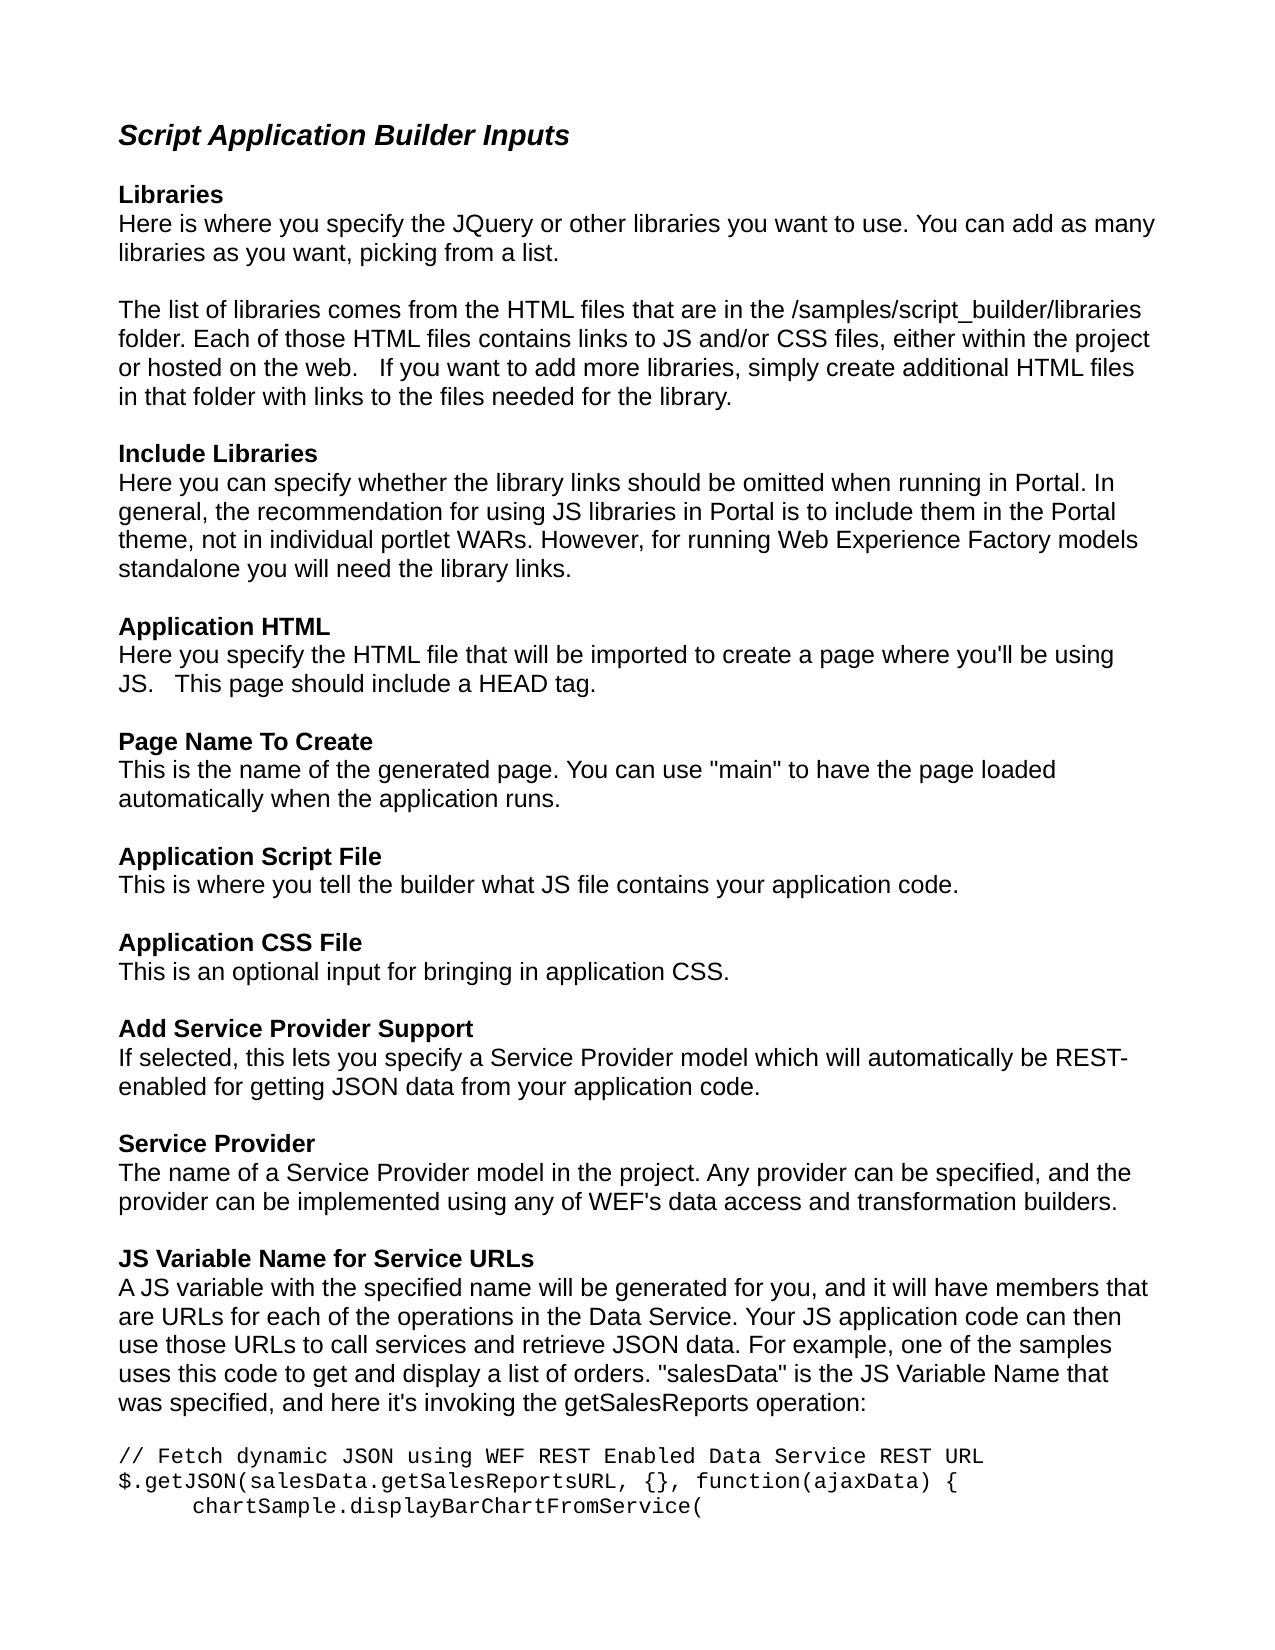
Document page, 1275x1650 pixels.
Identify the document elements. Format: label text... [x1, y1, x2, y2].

text // Fetch dynamic JSON using WEF REST Enabled Data Service REST URL [118, 1445, 1157, 1470]
text JS Variable Name for Service URLs [118, 1244, 1157, 1273]
text Include Libraries [118, 439, 1157, 468]
text A JS variable with the specified name will be generated for you, and it will have members that are URLs for each of the operations in the Data Service. Your JS application code can then use those URLs to call services and retrieve JSON data. For example, one of the samples uses this code to get and display a list of orders. "salesData" is the JS Variable Name that was specified, and here it's invoking the getSalesReports operation: [118, 1273, 1157, 1417]
text Application CSS File [118, 928, 1157, 957]
text Libraries [118, 180, 1157, 209]
text Add Service Provider Support [118, 1014, 1157, 1043]
text This is the name of the generated page. You can use "main" to have the page loaded automatically when the application runs. [118, 755, 1157, 813]
text This is where you tell the builder what JS file contains your application code. [118, 870, 1157, 899]
text $.getJSON(salesData.getSalesReportsURL, {}, function(ajaxData) { [118, 1470, 1157, 1495]
text Here you specify the HTML file that will be imported to create a page where you'll be using JS. This page should include a HEAD tag. [118, 640, 1157, 698]
text Application HTML [118, 612, 1157, 640]
text Page Name To Create [118, 727, 1157, 755]
text Here you can specify whether the library links should be omitted when running in Portal. In general, the recommendation for using JS libraries in Portal is to include them in the Portal theme, not in individual portlet WARs. However, for running Web Experience Factory models standalone you will need the library links. [118, 468, 1157, 583]
text Here is where you specify the JQuery or other libraries you want to use. You can add as many libraries as you want, picking from a list. [118, 209, 1157, 267]
text The list of libraries comes from the HTML files that are in the /samples/script_builder/libraries folder. Each of those HTML files contains links to JS and/or CSS files, either within the project or hosted on the web. If you want to add more libraries, simply create additional HTML files in that folder with links to the files needed for the library. [118, 295, 1157, 410]
text chartSample.displayBarChartFromService( [118, 1495, 1157, 1520]
subtitle Script Application Builder Inputs [118, 118, 1157, 152]
text This is an optional input for bringing in application CSS. [118, 957, 1157, 985]
text If selected, this lets you specify a Service Provider model which will automatically be REST-enabled for getting JSON data from your application code. [118, 1043, 1157, 1100]
text The name of a Service Provider model in the project. Any provider can be specified, and the provider can be implemented using any of WEF's data access and transformation builders. [118, 1158, 1157, 1215]
text Service Provider [118, 1129, 1157, 1158]
text Application Script File [118, 842, 1157, 870]
